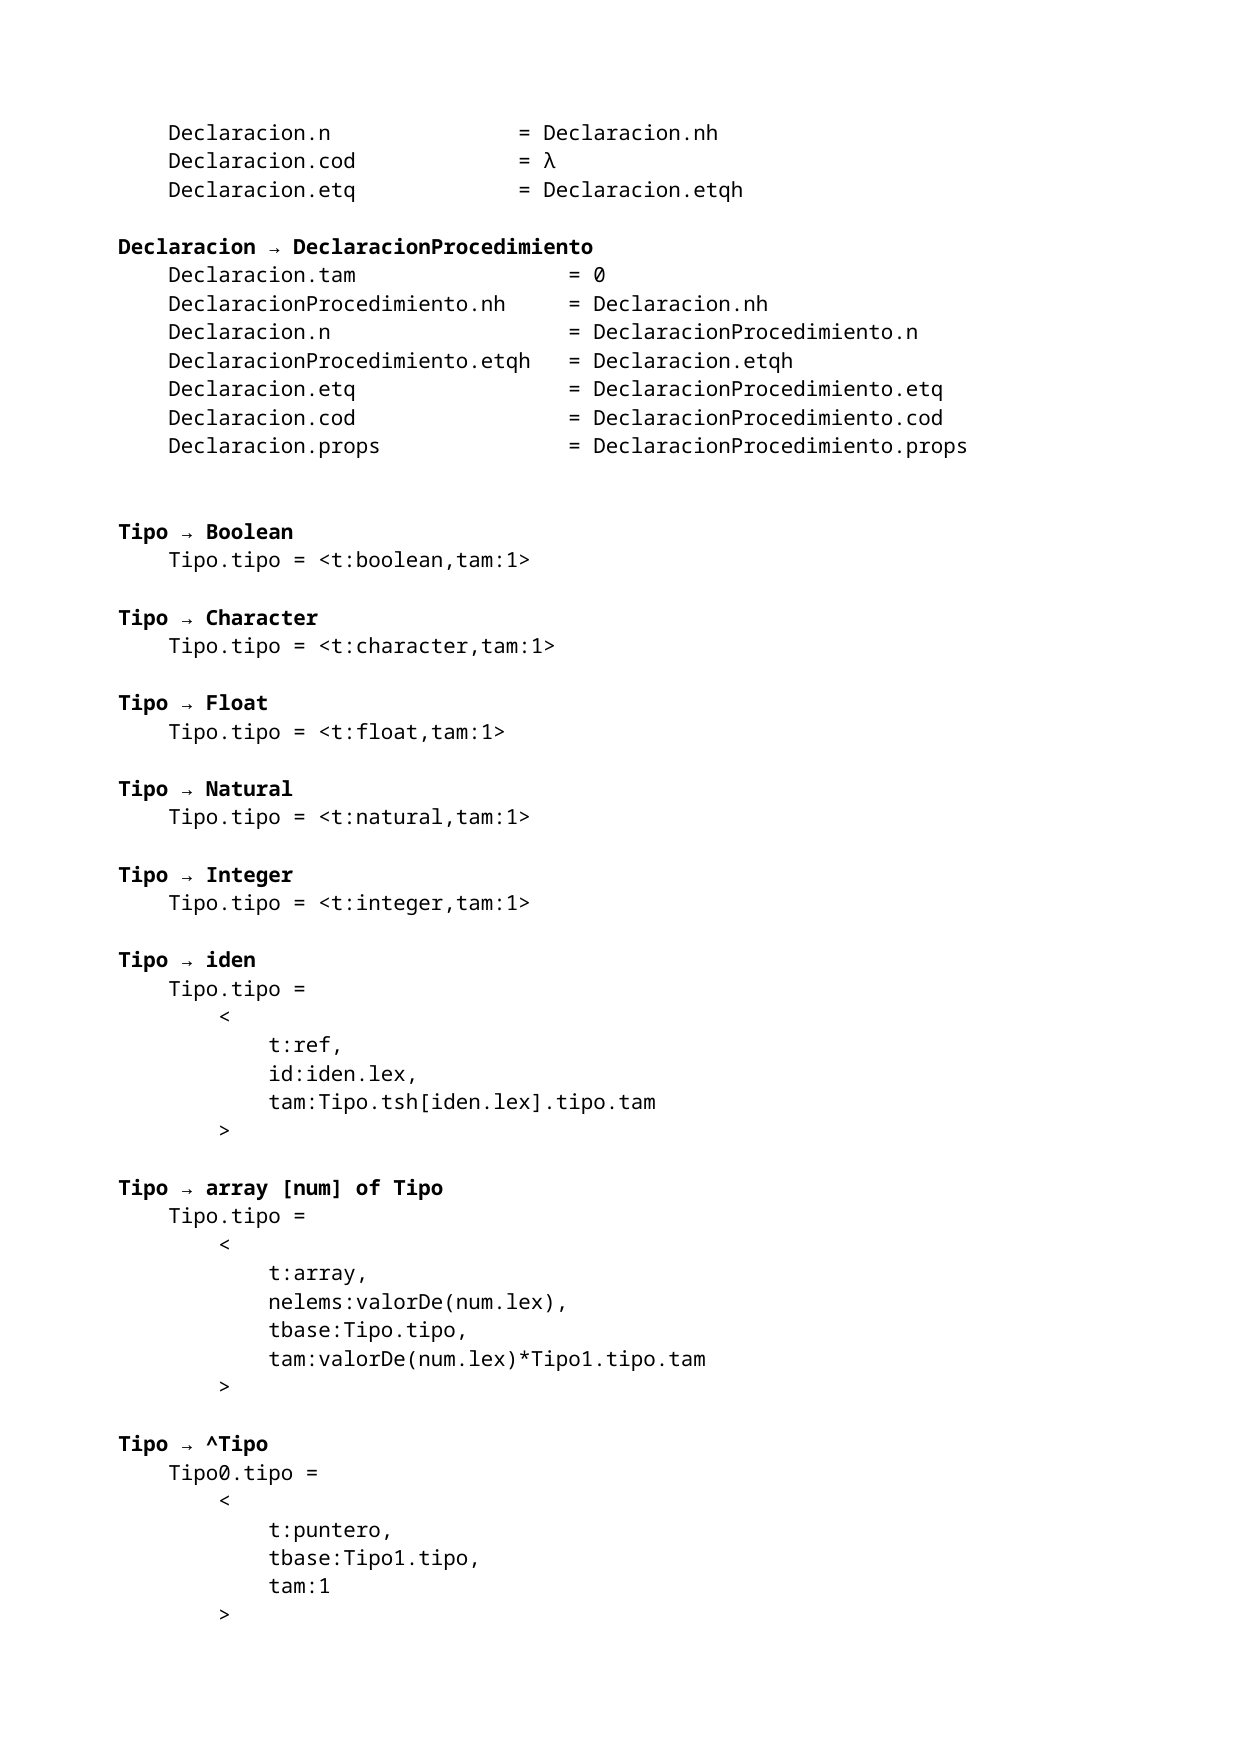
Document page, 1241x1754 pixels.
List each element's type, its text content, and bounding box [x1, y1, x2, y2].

text Declaracion.etq = Declaracion.etqh [118, 175, 1122, 203]
text tbase:Tipo1.tipo, [118, 1543, 1122, 1572]
text tam:Tipo.tsh[iden.lex].tipo.tam [118, 1087, 1122, 1116]
text Declaracion.etq = DeclaracionProcedimiento.etq [118, 374, 1122, 403]
text Tipo → iden [118, 945, 1122, 974]
text Declaracion.tam = 0 [118, 261, 1122, 289]
text > [118, 1600, 1122, 1628]
text tam:valorDe(num.lex)*Tipo1.tipo.tam [118, 1344, 1122, 1372]
text Tipo → array [num] of Tipo [118, 1173, 1122, 1202]
text > [118, 1116, 1122, 1144]
text DeclaracionProcedimiento.nh = Declaracion.nh [118, 289, 1122, 317]
text Tipo → ^Tipo [118, 1429, 1122, 1458]
text Tipo.tipo = <t:character,tam:1> [118, 631, 1122, 660]
text Tipo0.tipo = [118, 1458, 1122, 1486]
text nelems:valorDe(num.lex), [118, 1287, 1122, 1315]
text Tipo → Boolean [118, 517, 1122, 546]
text Tipo → Integer [118, 860, 1122, 888]
text Tipo → Natural [118, 774, 1122, 802]
text t:ref, [118, 1031, 1122, 1059]
text tam:1 [118, 1572, 1122, 1600]
text DeclaracionProcedimiento.etqh = Declaracion.etqh [118, 346, 1122, 374]
text Declaracion → DeclaracionProcedimiento [118, 232, 1122, 261]
text Tipo → Character [118, 603, 1122, 631]
text Tipo.tipo = [118, 1202, 1122, 1230]
text < [118, 1002, 1122, 1031]
text Declaracion.cod = DeclaracionProcedimiento.cod [118, 403, 1122, 431]
text Declaracion.cod = λ [118, 147, 1122, 175]
text < [118, 1486, 1122, 1515]
text < [118, 1230, 1122, 1258]
text Tipo.tipo = <t:boolean,tam:1> [118, 546, 1122, 574]
text id:iden.lex, [118, 1059, 1122, 1087]
text Tipo.tipo = <t:natural,tam:1> [118, 802, 1122, 831]
text Tipo.tipo = [118, 974, 1122, 1002]
text t:array, [118, 1258, 1122, 1287]
text Declaracion.n = DeclaracionProcedimiento.n [118, 317, 1122, 346]
text Tipo → Float [118, 688, 1122, 717]
text tbase:Tipo.tipo, [118, 1315, 1122, 1344]
text Tipo.tipo = <t:integer,tam:1> [118, 888, 1122, 917]
text > [118, 1372, 1122, 1401]
text Declaracion.n = Declaracion.nh [118, 118, 1122, 147]
text t:puntero, [118, 1515, 1122, 1543]
text Declaracion.props = DeclaracionProcedimiento.props [118, 431, 1122, 460]
text Tipo.tipo = <t:float,tam:1> [118, 717, 1122, 745]
